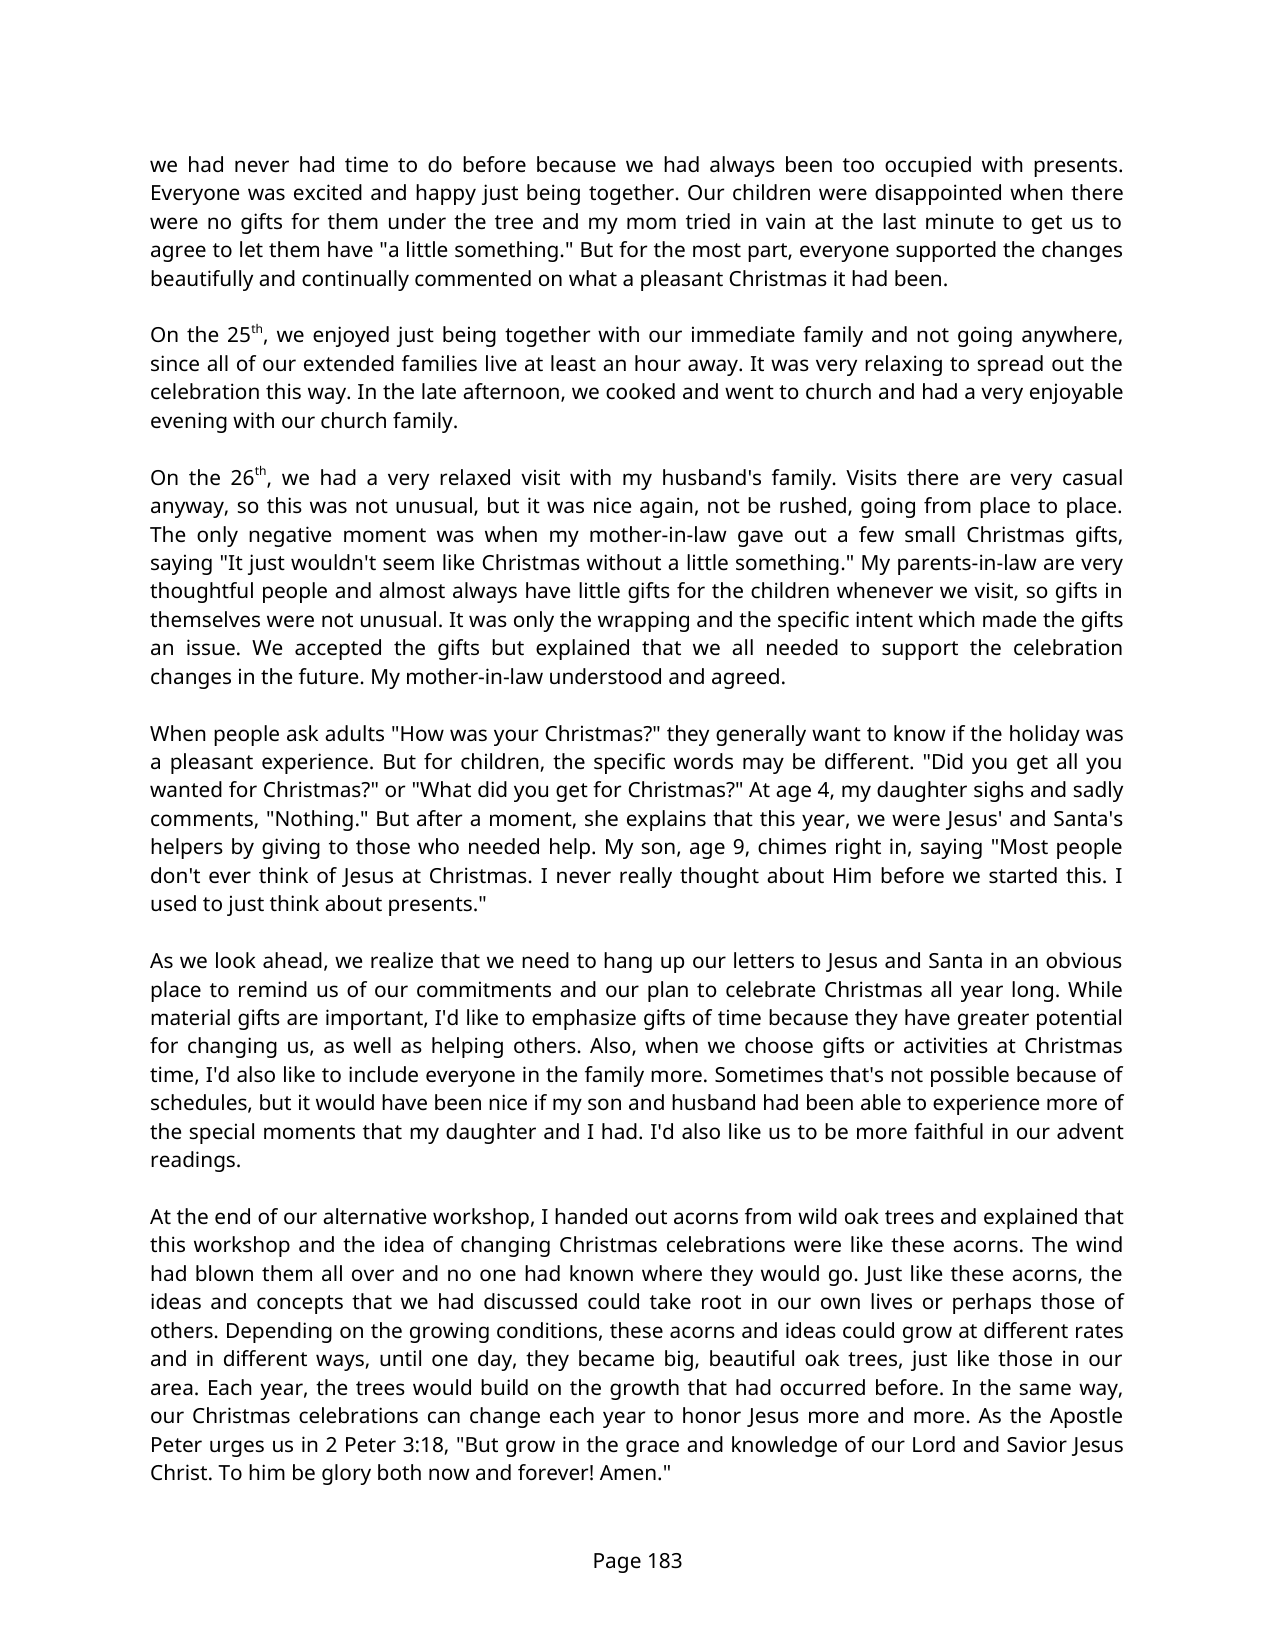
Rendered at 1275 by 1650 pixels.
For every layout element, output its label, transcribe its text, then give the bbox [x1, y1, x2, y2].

text At the end of our alternative workshop, I handed out acorns from wild oak trees and explained that this workshop and the idea of changing Christmas celebrations were like these acorns. The wind had blown them all over and no one had known where they would go. Just like these acorns, the ideas and concepts that we had discussed could take root in our own lives or perhaps those of others. Depending on the growing conditions, these acorns and ideas could grow at different rates and in different ways, until one day, they became big, beautiful oak trees, just like those in our area. Each year, the trees would build on the growth that had occurred before. In the same way, our Christmas celebrations can change each year to honor Jesus more and more. As the Apostle Peter urges us in 2 Peter 3:18, "But grow in the grace and knowledge of our Lord and Savior Jesus Christ. To him be glory both now and forever! Amen." [150, 1202, 1125, 1487]
text On the 26th, we had a very relaxed visit with my husband's family. Visits there are very casual anyway, so this was not unusual, but it was nice again, not be rushed, going from place to place. The only negative moment was when my mother-in-law gave out a few small Christmas gifts, saying "It just wouldn't seem like Christmas without a little something." My parents-in-law are very thoughtful people and almost always have little gifts for the children whenever we visit, so gifts in themselves were not unusual. It was only the wrapping and the specific intent which made the gifts an issue. We accepted the gifts but explained that we all needed to support the celebration changes in the future. My mother-in-law understood and agreed. [150, 463, 1125, 690]
text When people ask adults "How was your Christmas?" they generally want to know if the holiday was a pleasant experience. But for children, the specific words may be different. "Did you get all you wanted for Christmas?" or "What did you get for Christmas?" At age 4, my daughter sighs and sadly comments, "Nothing." But after a moment, she explains that this year, we were Jesus' and Santa's helpers by giving to those who needed help. My son, age 9, chimes right in, saying "Most people don't ever think of Jesus at Christmas. I never really thought about Him before we started this. I used to just think about presents." [150, 719, 1125, 918]
text On the 25th, we enjoyed just being together with our immediate family and not going anywhere, since all of our extended families live at least an hour away. It was very relaxing to spread out the celebration this way. In the late afternoon, we cooked and went to church and had a very enjoyable evening with our church family. [150, 321, 1125, 434]
text As we look ahead, we realize that we need to hang up our letters to Jesus and Santa in an obvious place to remind us of our commitments and our plan to celebrate Christmas all year long. While material gifts are important, I'd like to emphasize gifts of time because they have greater potential for changing us, as well as helping others. Also, when we choose gifts or activities at Christmas time, I'd also like to include everyone in the family more. Sometimes that's not possible because of schedules, but it would have been nice if my son and husband had been able to experience more of the special moments that my daughter and I had. I'd also like us to be more faithful in our advent readings. [150, 946, 1125, 1174]
text we had never had time to do before because we had always been too occupied with presents. Everyone was excited and happy just being together. Our children were disappointed when there were no gifts for them under the tree and my mom tried in vain at the last minute to get us to agree to let them have "a little something." But for the most part, everyone supported the changes beautifully and continually commented on what a pleasant Christmas it had been. [150, 150, 1125, 292]
